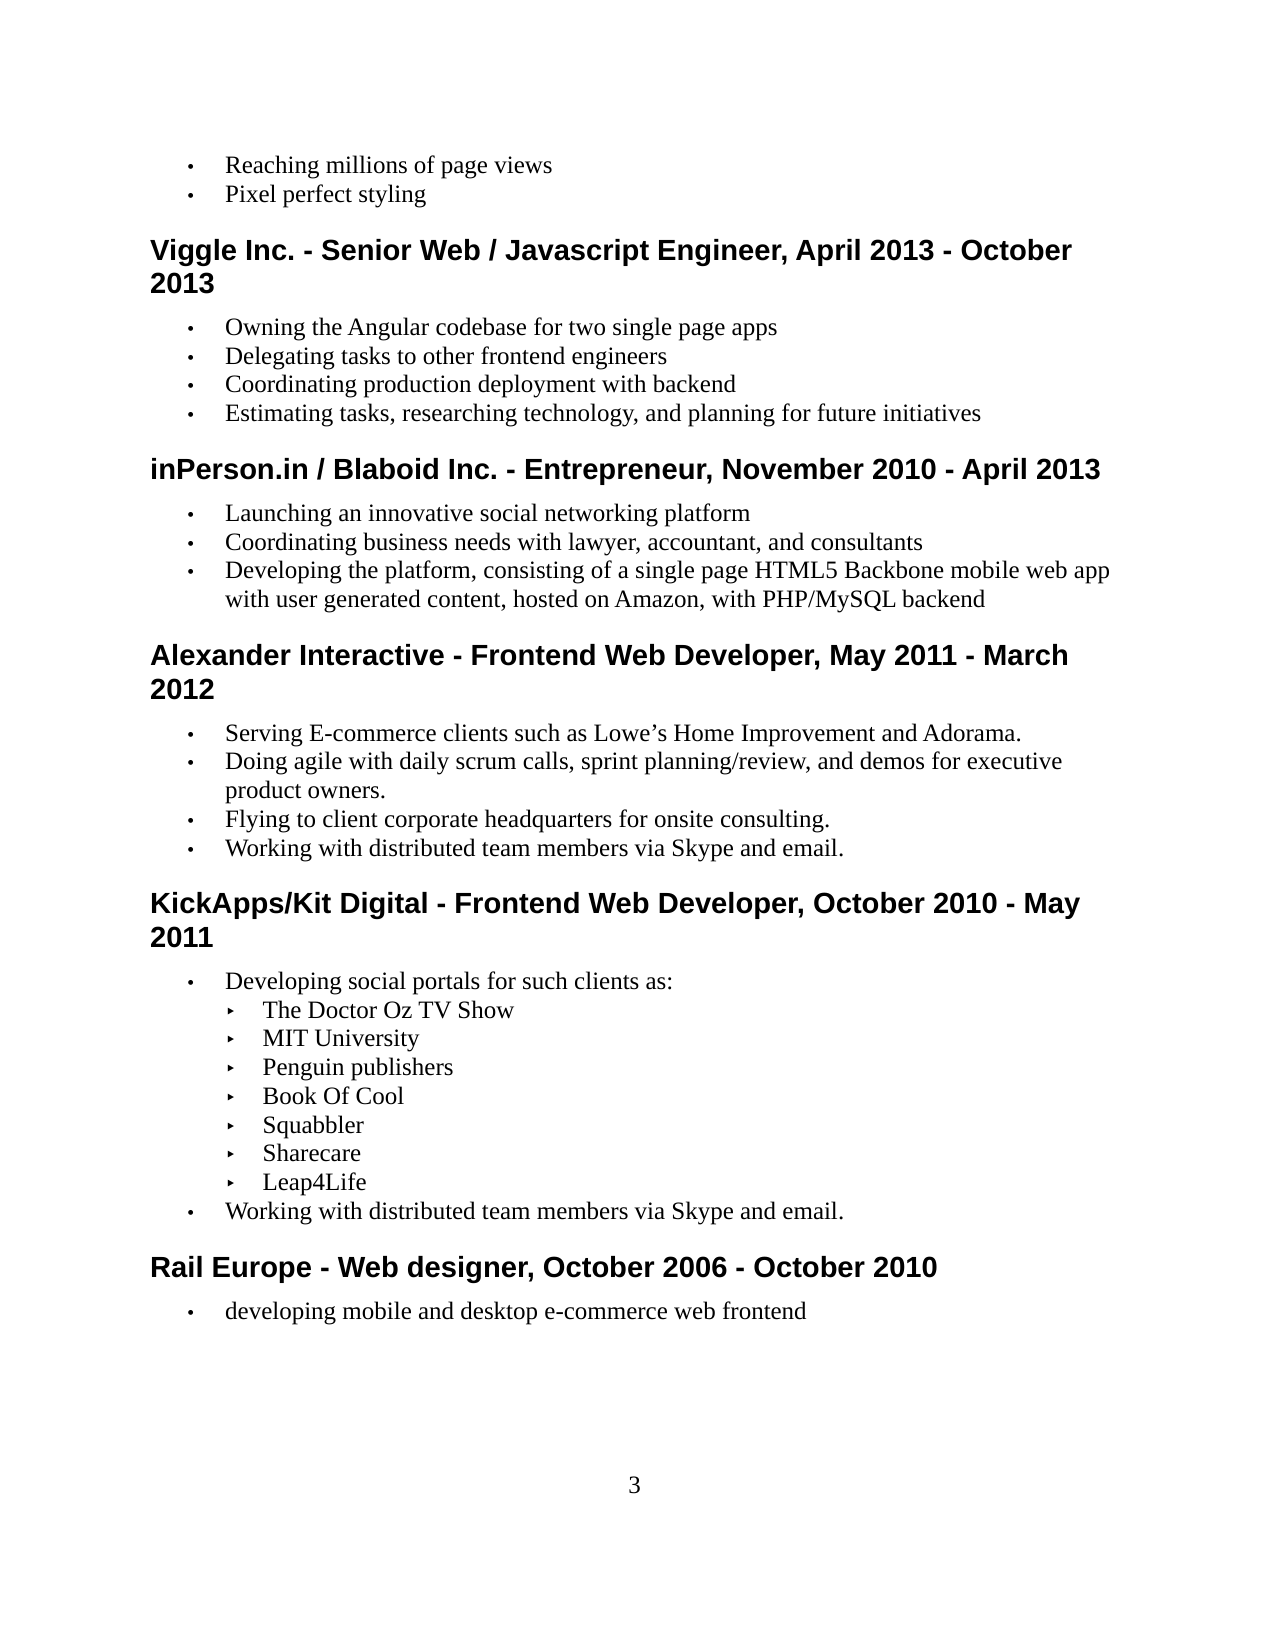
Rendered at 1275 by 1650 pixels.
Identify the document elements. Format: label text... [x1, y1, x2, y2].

list Coordinating production deployment with backend [187, 369, 1125, 398]
subtitle KickApps/Kit Digital - Frontend Web Developer, October 2010 - May 2011 [150, 886, 1125, 953]
subtitle Alexander Interactive - Frontend Web Developer, May 2011 - March 2012 [150, 638, 1125, 705]
list Launching an innovative social networking platform [187, 498, 1125, 527]
list Sharecare [225, 1138, 1125, 1167]
list Estimating tasks, researching technology, and planning for future initiatives [187, 398, 1125, 427]
list Serving E-commerce clients such as Lowe’s Home Improvement and Adorama. [187, 718, 1125, 746]
list Book Of Cool [225, 1081, 1125, 1110]
list Doing agile with daily scrum calls, sprint planning/review, and demos for executive product owners. [187, 746, 1125, 804]
list Leap4Life [225, 1167, 1125, 1196]
list Penguin publishers [225, 1052, 1125, 1081]
list Flying to client corporate headquarters for onsite consulting. [187, 804, 1125, 833]
list MIT University [225, 1023, 1125, 1052]
list Developing social portals for such clients as: [187, 966, 1125, 995]
list Working with distributed team members via Skype and email. [187, 1196, 1125, 1225]
list developing mobile and desktop e-commerce web frontend [187, 1296, 1125, 1324]
list Owning the Angular codebase for two single page apps [187, 312, 1125, 341]
subtitle Rail Europe - Web designer, October 2006 - October 2010 [150, 1250, 1125, 1283]
list The Doctor Oz TV Show [225, 995, 1125, 1023]
list Pixel perfect styling [187, 179, 1125, 207]
list Working with distributed team members via Skype and email. [187, 833, 1125, 861]
list Coordinating business needs with lawyer, accountant, and consultants [187, 527, 1125, 556]
list Reaching millions of page views [187, 150, 1125, 179]
list Developing the platform, consisting of a single page HTML5 Backbone mobile web app with user generated content, hosted on Amazon, with PHP/MySQL backend [187, 556, 1125, 613]
list Squabbler [225, 1110, 1125, 1138]
subtitle Viggle Inc. - Senior Web / Javascript Engineer, April 2013 - October 2013 [150, 232, 1125, 299]
list Delegating tasks to other frontend engineers [187, 341, 1125, 369]
subtitle inPerson.in / Blaboid Inc. - Entrepreneur, November 2010 - April 2013 [150, 452, 1125, 486]
